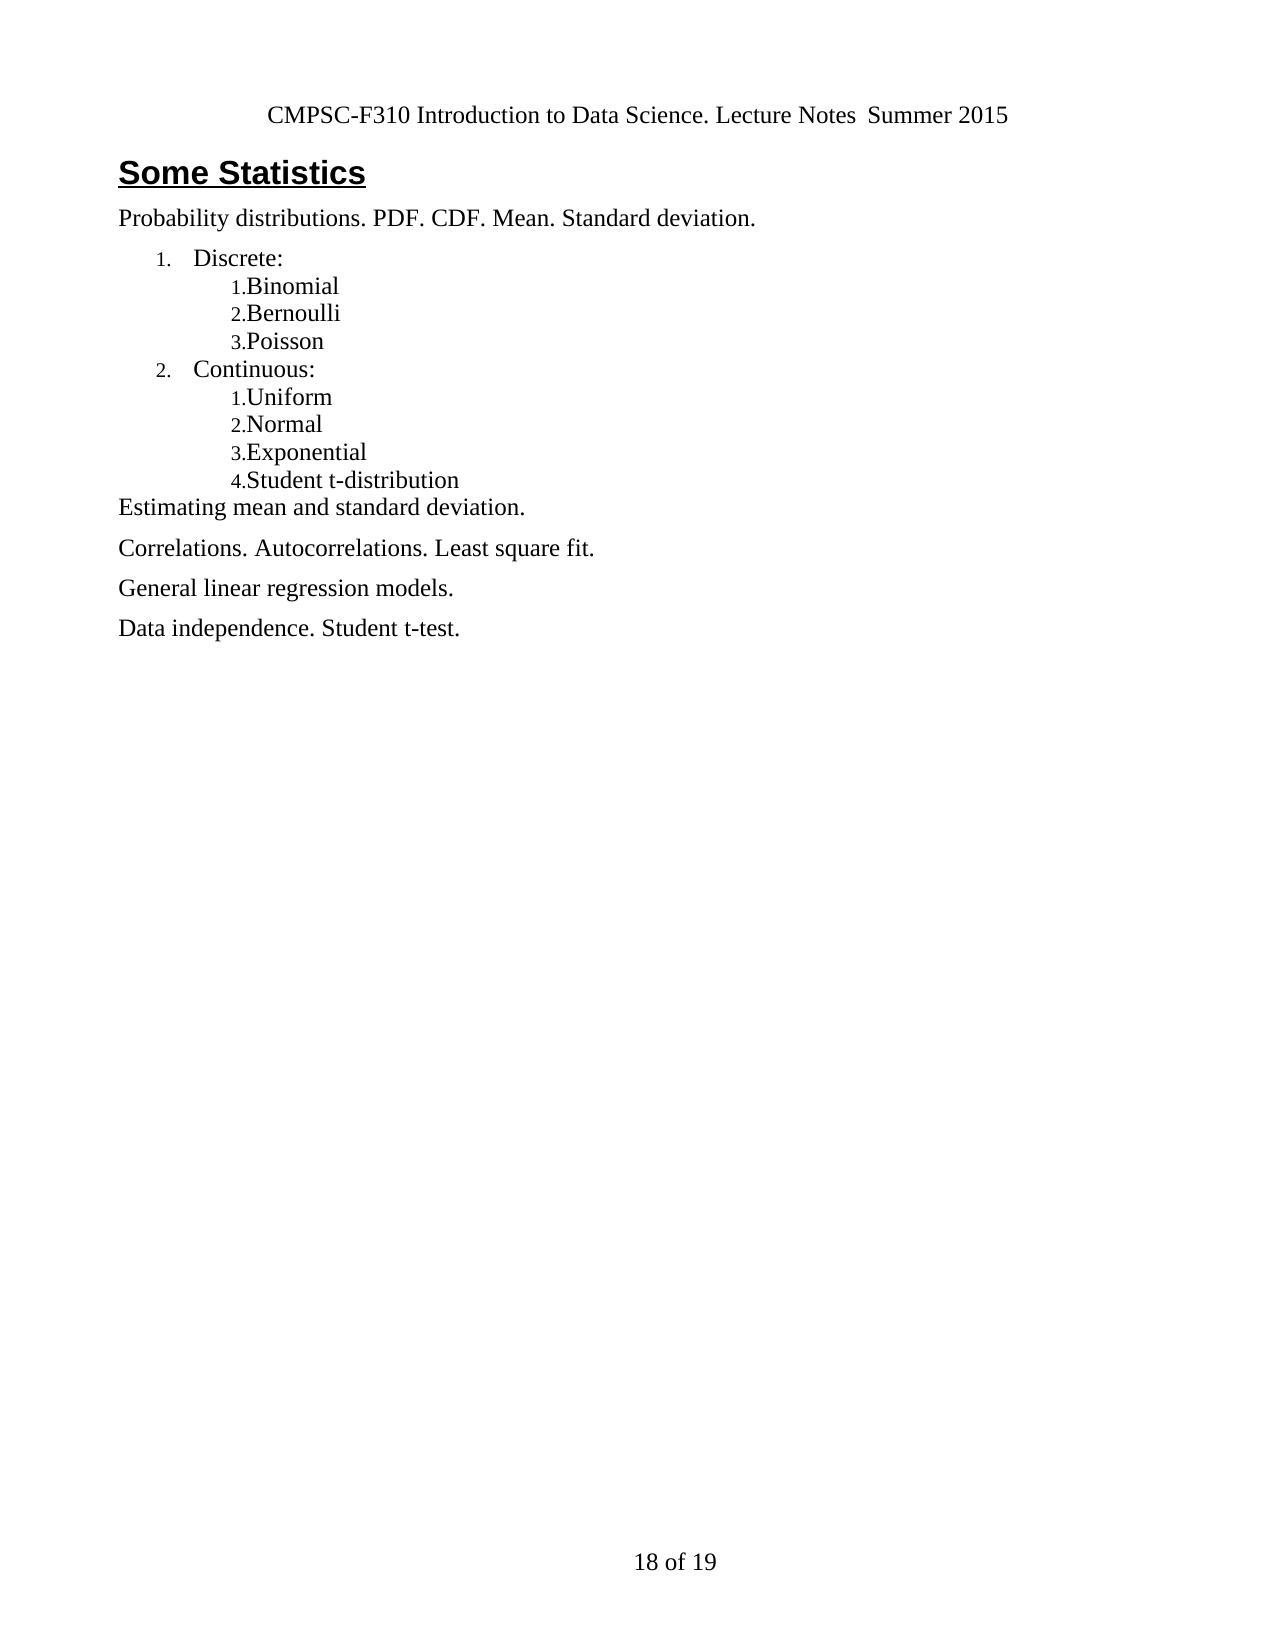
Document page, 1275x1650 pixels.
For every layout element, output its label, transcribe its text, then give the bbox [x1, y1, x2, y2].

text Probability distributions. PDF. CDF. Mean. Standard deviation. [118, 204, 1157, 232]
text Correlations. Autocorrelations. Least square fit. [118, 534, 1157, 561]
text Data independence. Student t-test. [118, 614, 1157, 642]
list Binomial [118, 272, 1157, 299]
subtitle Some Statistics [118, 154, 1157, 191]
list Exponential [118, 438, 1157, 466]
list Discrete: [156, 244, 1157, 272]
list Uniform [118, 383, 1157, 410]
list Student t-distribution [118, 466, 1157, 493]
text Estimating mean and standard deviation. [118, 493, 1157, 521]
text General linear regression models. [118, 574, 1157, 602]
list Normal [118, 410, 1157, 438]
list Continuous: [156, 355, 1157, 383]
list Bernoulli [118, 299, 1157, 327]
list Poisson [118, 327, 1157, 355]
